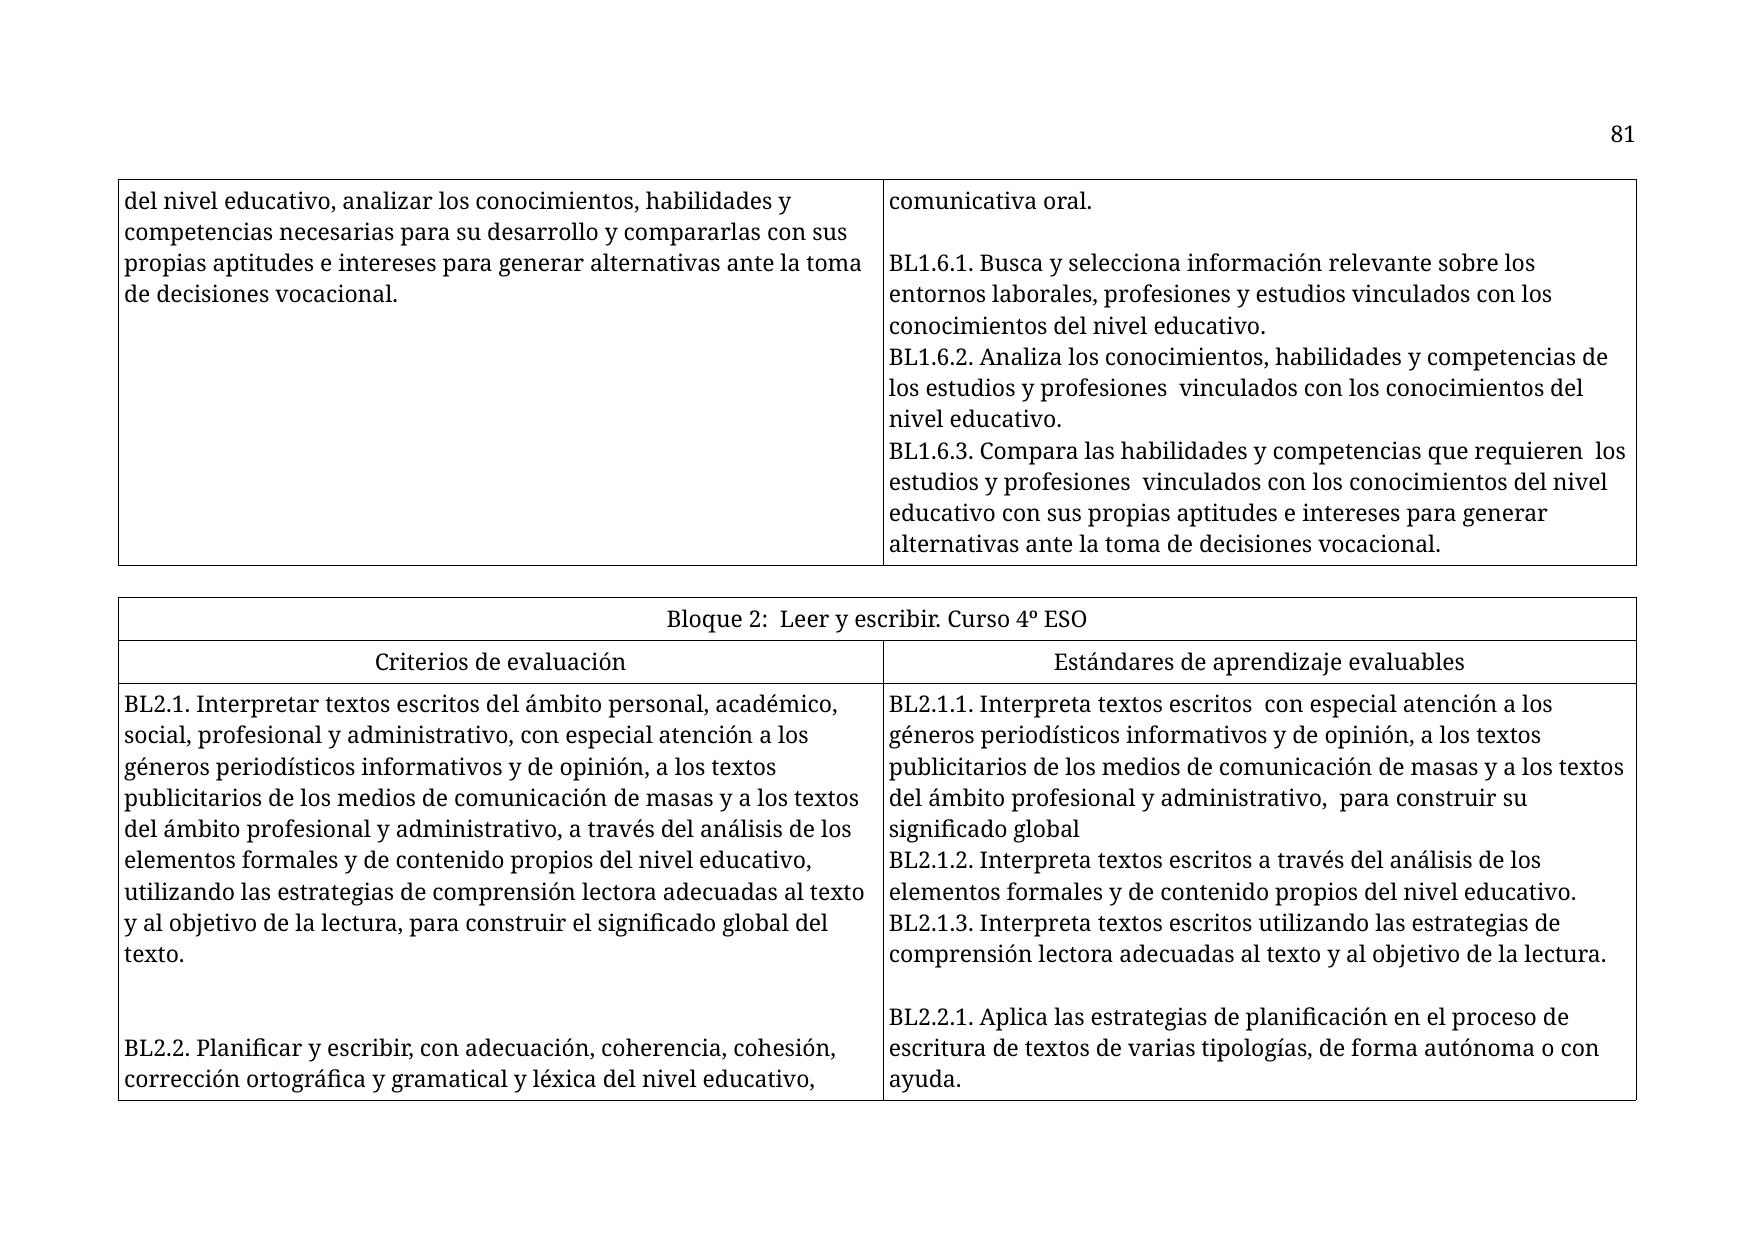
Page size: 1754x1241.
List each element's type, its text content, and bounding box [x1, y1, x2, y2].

table_cell comunicativa oral. BL1.6.1. Busca y selecciona información relevante sobre los entornos laborales, profesiones y estudios vinculados con los conocimientos del nivel educativo. BL1.6.2. Analiza los conocimientos, habilidades y competencias de los estudios y profesiones vinculados con los conocimientos del nivel educativo. BL1.6.3. Compara las habilidades y competencias que requieren los estudios y profesiones vinculados con los conocimientos del nivel educativo con sus propias aptitudes e intereses para generar alternativas ante la toma de decisiones vocacional. [884, 180, 1636, 565]
table_cell BL2.1.1. Interpreta textos escritos con especial atención a los géneros periodísticos informativos y de opinión, a los textos publicitarios de los medios de comunicación de masas y a los textos del ámbito profesional y administrativo, para construir su significado global BL2.1.2. Interpreta textos escritos a través del análisis de los elementos formales y de contenido propios del nivel educativo. BL2.1.3. Interpreta textos escritos utilizando las estrategias de comprensión lectora adecuadas al texto y al objetivo de la lectura. BL2.2.1. Aplica las estrategias de planificación en el proceso de escritura de textos de varias tipologías, de forma autónoma o con ayuda. [884, 684, 1636, 1100]
table_cell del nivel educativo, analizar los conocimientos, habilidades y competencias necesarias para su desarrollo y compararlas con sus propias aptitudes e intereses para generar alternativas ante la toma de decisiones vocacional. [119, 180, 883, 565]
table_cell Estándares de aprendizaje evaluables [884, 641, 1636, 682]
table_cell BL2.1. Interpretar textos escritos del ámbito personal, académico, social, profesional y administrativo, con especial atención a los géneros periodísticos informativos y de opinión, a los textos publicitarios de los medios de comunicación de masas y a los textos del ámbito profesional y administrativo, a través del análisis de los elementos formales y de contenido propios del nivel educativo, utilizando las estrategias de comprensión lectora adecuadas al texto y al objetivo de la lectura, para construir el significado global del texto. BL2.2. Planificar y escribir, con adecuación, coherencia, cohesión, corrección ortográfica y gramatical y léxica del nivel educativo, [119, 684, 883, 1100]
table_cell Criterios de evaluación [119, 641, 883, 682]
table_header Bloque 2: Leer y escribir. Curso 4º ESO [119, 598, 1636, 639]
